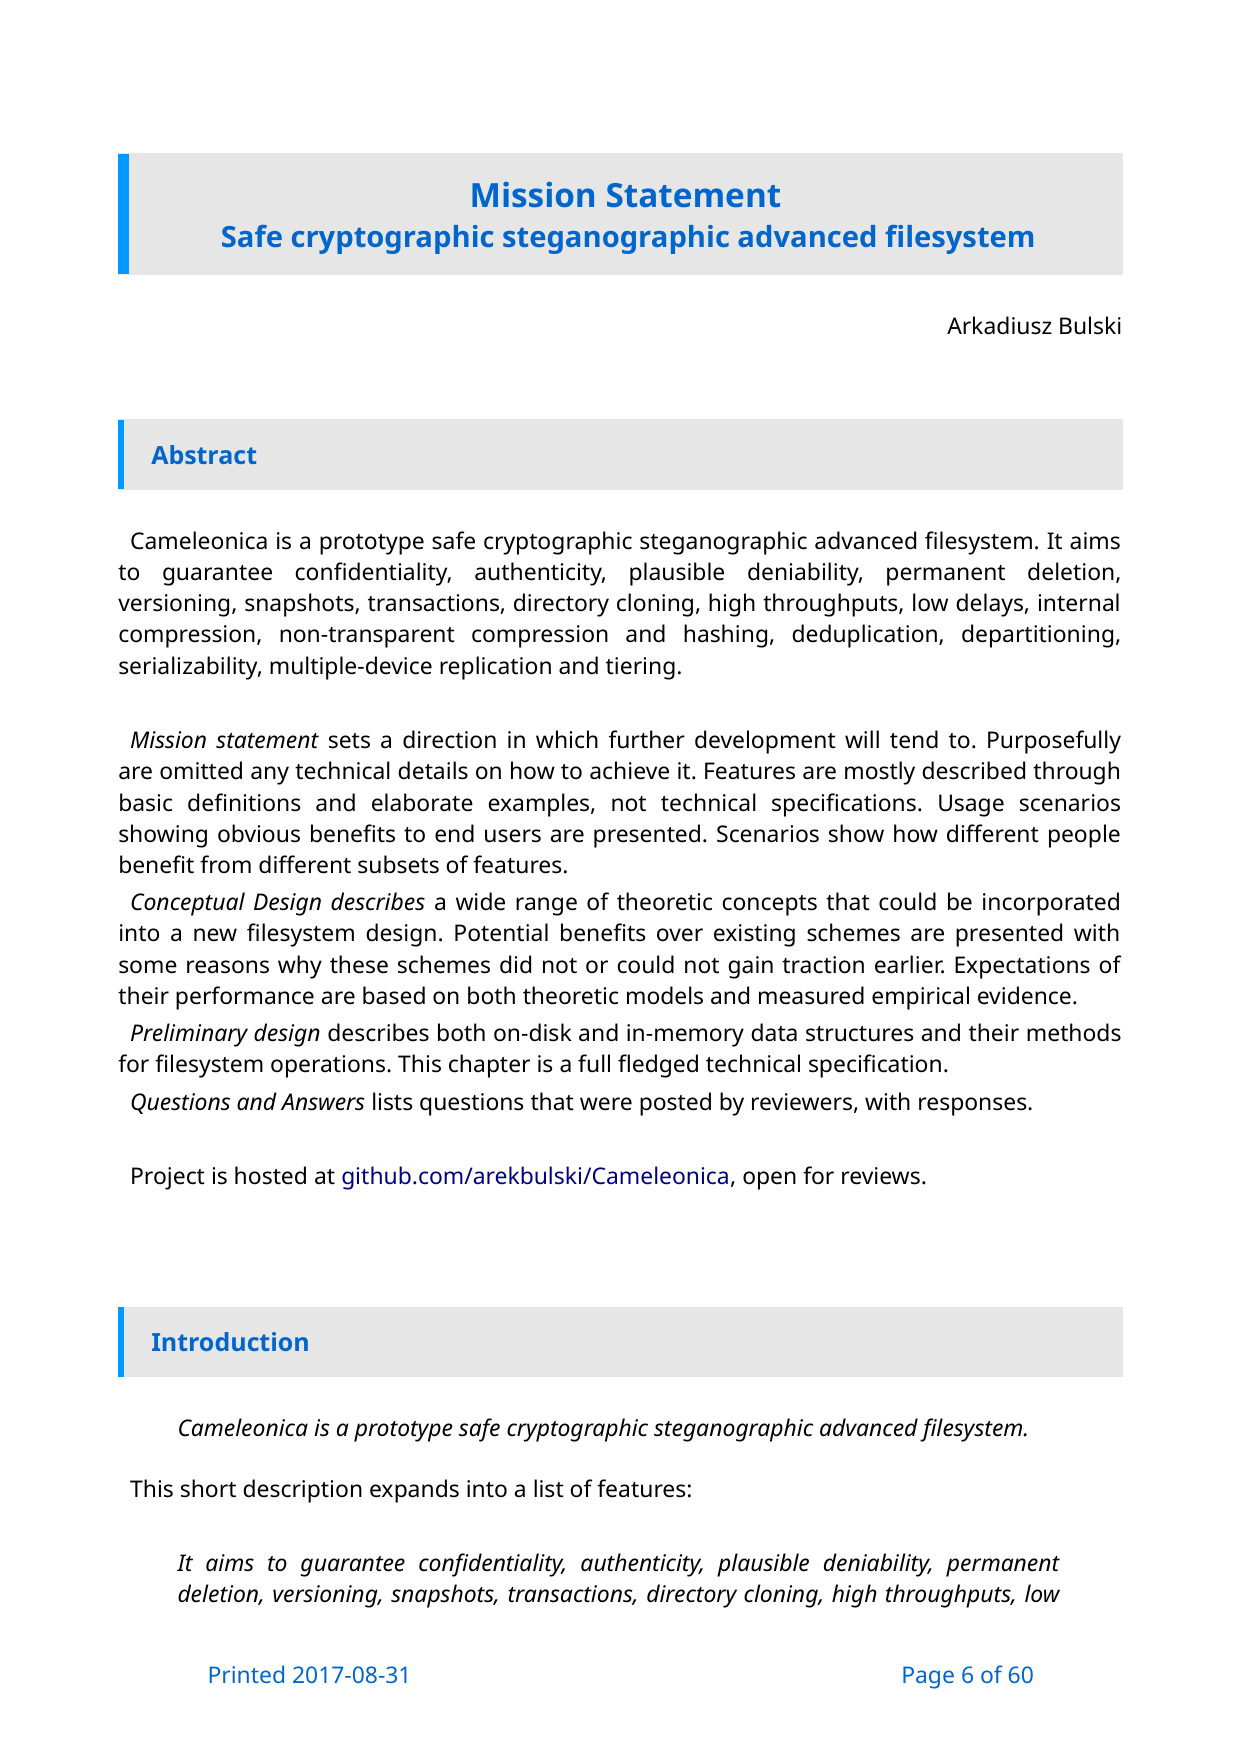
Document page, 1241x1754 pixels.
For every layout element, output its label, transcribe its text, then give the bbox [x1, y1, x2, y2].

text Preliminary design describes both on-disk and in-memory data structures and their methods for filesystem operations. This chapter is a full fledged technical specification. [118, 1017, 1122, 1079]
text Project is hosted at github.com/arekbulski/Cameleonica, open for reviews. [118, 1160, 1122, 1191]
text Cameleonica is a prototype safe cryptographic steganographic advanced filesystem. It aims to guarantee confidentiality, authenticity, plausible deniability, permanent deletion, versioning, snapshots, transactions, directory cloning, high throughputs, low delays, internal compression, non-transparent compression and hashing, deduplication, departitioning, serializability, multiple-device replication and tiering. [118, 524, 1122, 681]
text This short description expands into a list of features: [118, 1473, 1122, 1504]
text Cameleonica is a prototype safe cryptographic steganographic advanced filesystem. [177, 1412, 1063, 1443]
text Arkadiusz Bulski [118, 310, 1122, 341]
text Questions and Answers lists questions that were posted by reviewers, with responses. [118, 1086, 1122, 1117]
text Mission statement sets a direction in which further development will tend to. Purposefully are omitted any technical details on how to achieve it. Features are mostly described through basic definitions and elaborate examples, not technical specifications. Usage scenarios showing obvious benefits to end users are presented. Scenarios show how different people benefit from different subsets of features. [118, 724, 1122, 880]
subtitle Introduction [124, 1308, 1122, 1376]
text It aims to guarantee confidentiality, authenticity, plausible deniability, permanent deletion, versioning, snapshots, transactions, directory cloning, high throughputs, low [177, 1547, 1063, 1609]
text Conceptual Design describes a wide range of theoretic concepts that could be incorporated into a new filesystem design. Potential benefits over existing schemes are presented with some reasons why these schemes did not or could not gain traction earlier. Expectations of their performance are based on both theoretic models and measured empirical evidence. [118, 886, 1122, 1011]
subtitle Abstract [124, 421, 1122, 489]
subtitle Mission Statement Safe cryptographic steganographic advanced filesystem [129, 155, 1122, 274]
